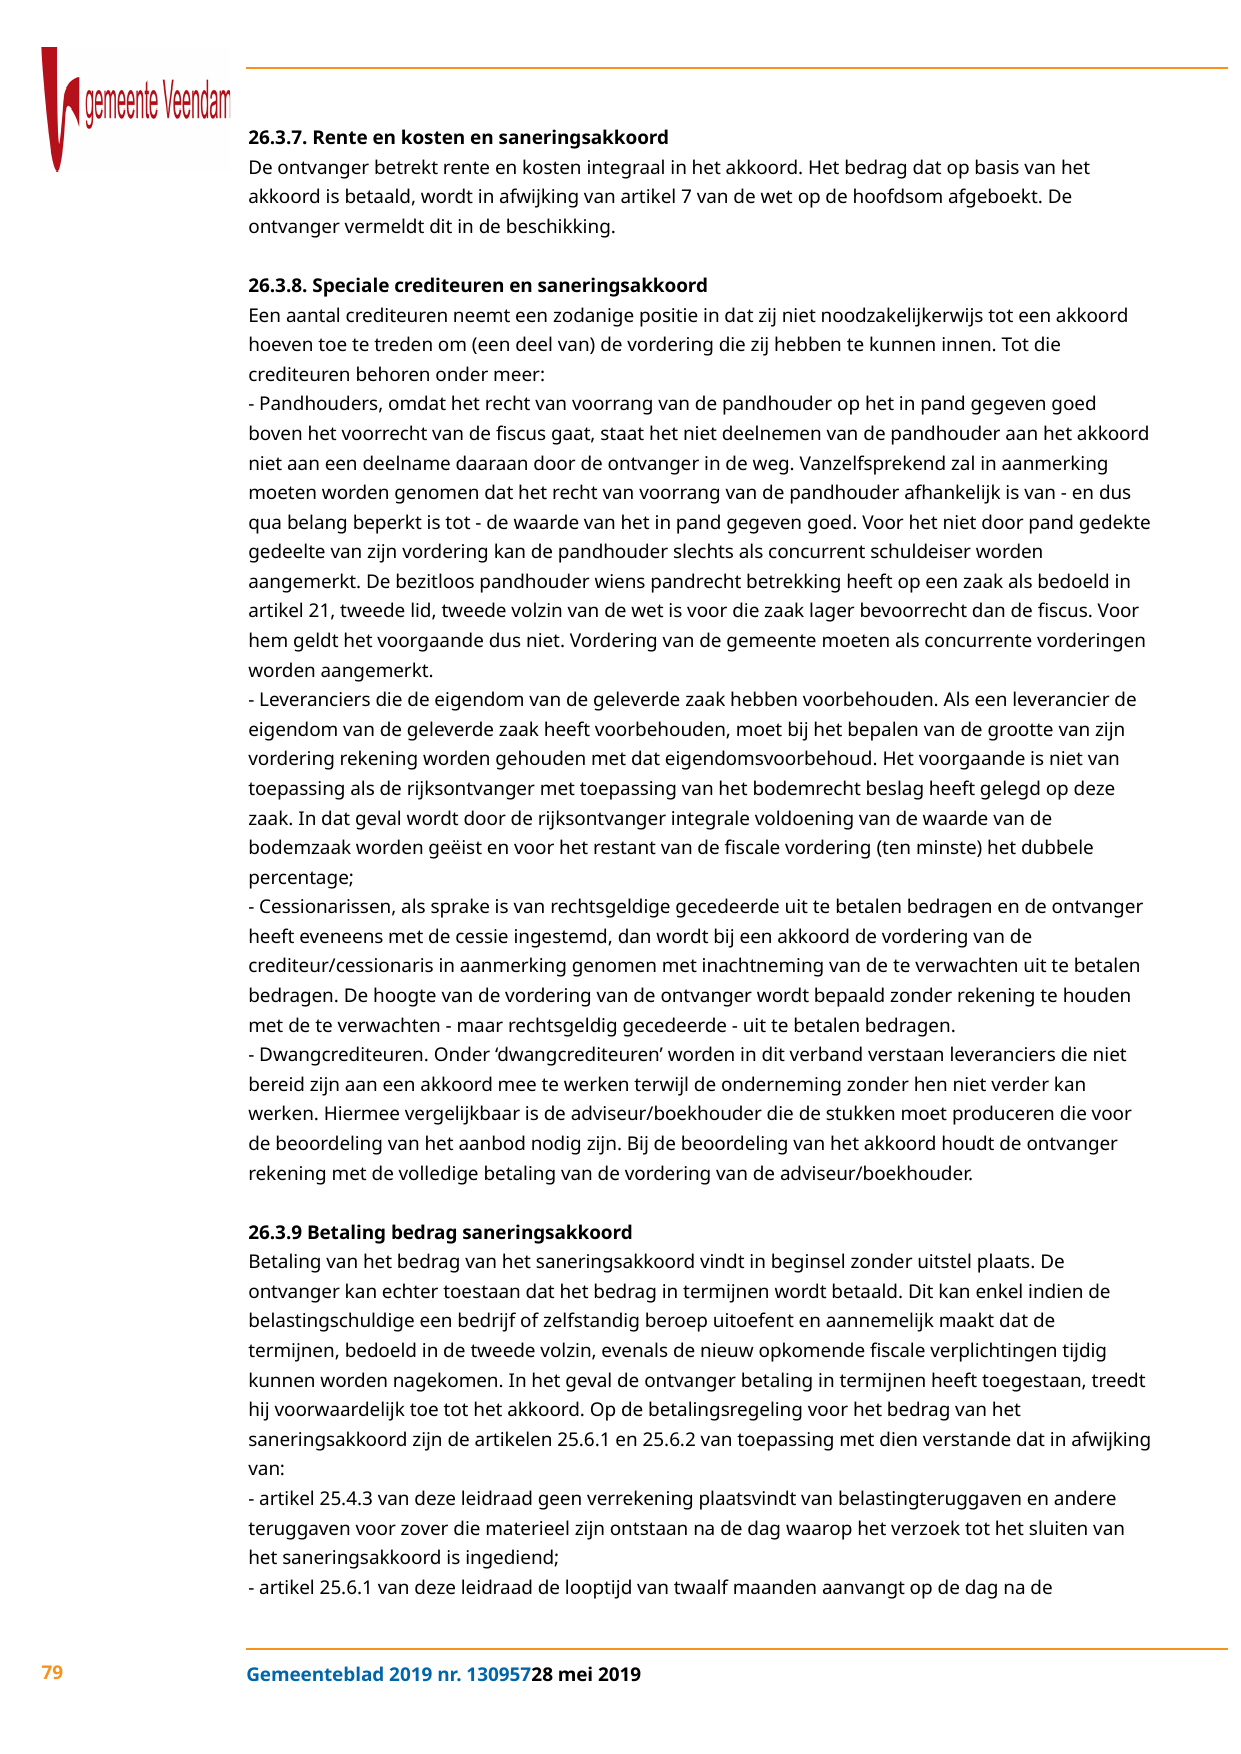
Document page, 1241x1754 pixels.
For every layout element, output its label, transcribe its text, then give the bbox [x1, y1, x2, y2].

text - Cessionarissen, als sprake is van rechtsgeldige gecedeerde uit te betalen bedragen en de ontvanger heeft eveneens met de cessie ingestemd, dan wordt bij een akkoord de vordering van de crediteur/cessionaris in aanmerking genomen met inachtneming van de te verwachten uit te betalen bedragen. De hoogte van de vordering van de ontvanger wordt bepaald zonder rekening te houden met de te verwachten - maar rechtsgeldig gecedeerde - uit te betalen bedragen. [248, 893, 1152, 1038]
text Betaling van het bedrag van het saneringsakkoord vindt in beginsel zonder uitstel plaats. De ontvanger kan echter toestaan dat het bedrag in termijnen wordt betaald. Dit kan enkel indien de belastingschuldige een bedrijf of zelfstandig beroep uitoefent en aannemelijk maakt dat de termijnen, bedoeld in de tweede volzin, evenals de nieuw opkomende fiscale verplichtingen tijdig kunnen worden nagekomen. In het geval de ontvanger betaling in termijnen heeft toegestaan, treedt hij voorwaardelijk toe tot het akkoord. Op de betalingsregeling voor het bedrag van het saneringsakkoord zijn de artikelen 25.6.1 en 25.6.2 van toepassing met dien verstande dat in afwijking van: [248, 1248, 1152, 1481]
text 26.3.8. Speciale crediteuren en saneringsakkoord [248, 272, 1152, 298]
text - Pandhouders, omdat het recht van voorrang van de pandhouder op het in pand gegeven goed boven het voorrecht van de fiscus gaat, staat het niet deelnemen van de pandhouder aan het akkoord niet aan een deelname daaraan door de ontvanger in de weg. Vanzelfsprekend zal in aanmerking moeten worden genomen dat het recht van voorrang van de pandhouder afhankelijk is van - en dus qua belang beperkt is tot - de waarde van het in pand gegeven goed. Voor het niet door pand gedekte gedeelte van zijn vordering kan de pandhouder slechts als concurrent schuldeiser worden aangemerkt. De bezitloos pandhouder wiens pandrecht betrekking heeft op een zaak als bedoeld in artikel 21, tweede lid, tweede volzin van de wet is voor die zaak lager bevoorrecht dan de fiscus. Voor hem geldt het voorgaande dus niet. Vordering van de gemeente moeten als concurrente vorderingen worden aangemerkt. [248, 391, 1152, 683]
text 26.3.9 Betaling bedrag saneringsakkoord [248, 1219, 1152, 1245]
picture [41, 47, 231, 172]
text 26.3.7. Rente en kosten en saneringsakkoord [248, 124, 1152, 150]
text Een aantal crediteuren neemt een zodanige positie in dat zij niet noodzakelijkerwijs tot een akkoord hoeven toe te treden om (een deel van) de vordering die zij hebben te kunnen innen. Tot die crediteuren behoren onder meer: [248, 302, 1152, 387]
text - Leveranciers die de eigendom van de geleverde zaak hebben voorbehouden. Als een leverancier de eigendom van de geleverde zaak heeft voorbehouden, moet bij het bepalen van de grootte van zijn vordering rekening worden gehouden met dat eigendomsvoorbehoud. Het voorgaande is niet van toepassing als de rijksontvanger met toepassing van het bodemrecht beslag heeft gelegd op deze zaak. In dat geval wordt door de rijksontvanger integrale voldoening van de waarde van de bodemzaak worden geëist en voor het restant van de fiscale vordering (ten minste) het dubbele percentage; [248, 686, 1152, 890]
text - artikel 25.4.3 van deze leidraad geen verrekening plaatsvindt van belastingteruggaven en andere teruggaven voor zover die materieel zijn ontstaan na de dag waarop het verzoek tot het sluiten van het saneringsakkoord is ingediend; [248, 1485, 1152, 1570]
text - artikel 25.6.1 van deze leidraad de looptijd van twaalf maanden aanvangt op de dag na de [248, 1574, 1152, 1600]
text - Dwangcrediteuren. Onder ‘dwangcrediteuren’ worden in dit verband verstaan leveranciers die niet bereid zijn aan een akkoord mee te werken terwijl de onderneming zonder hen niet verder kan werken. Hiermee vergelijkbaar is de adviseur/boekhouder die de stukken moet produceren die voor de beoordeling van het aanbod nodig zijn. Bij de beoordeling van het akkoord houdt de ontvanger rekening met de volledige betaling van de vordering van de adviseur/boekhouder. [248, 1041, 1152, 1186]
text De ontvanger betrekt rente en kosten integraal in het akkoord. Het bedrag dat op basis van het akkoord is betaald, wordt in afwijking van artikel 7 van de wet op de hoofdsom afgeboekt. De ontvanger vermeldt dit in de beschikking. [248, 154, 1152, 239]
